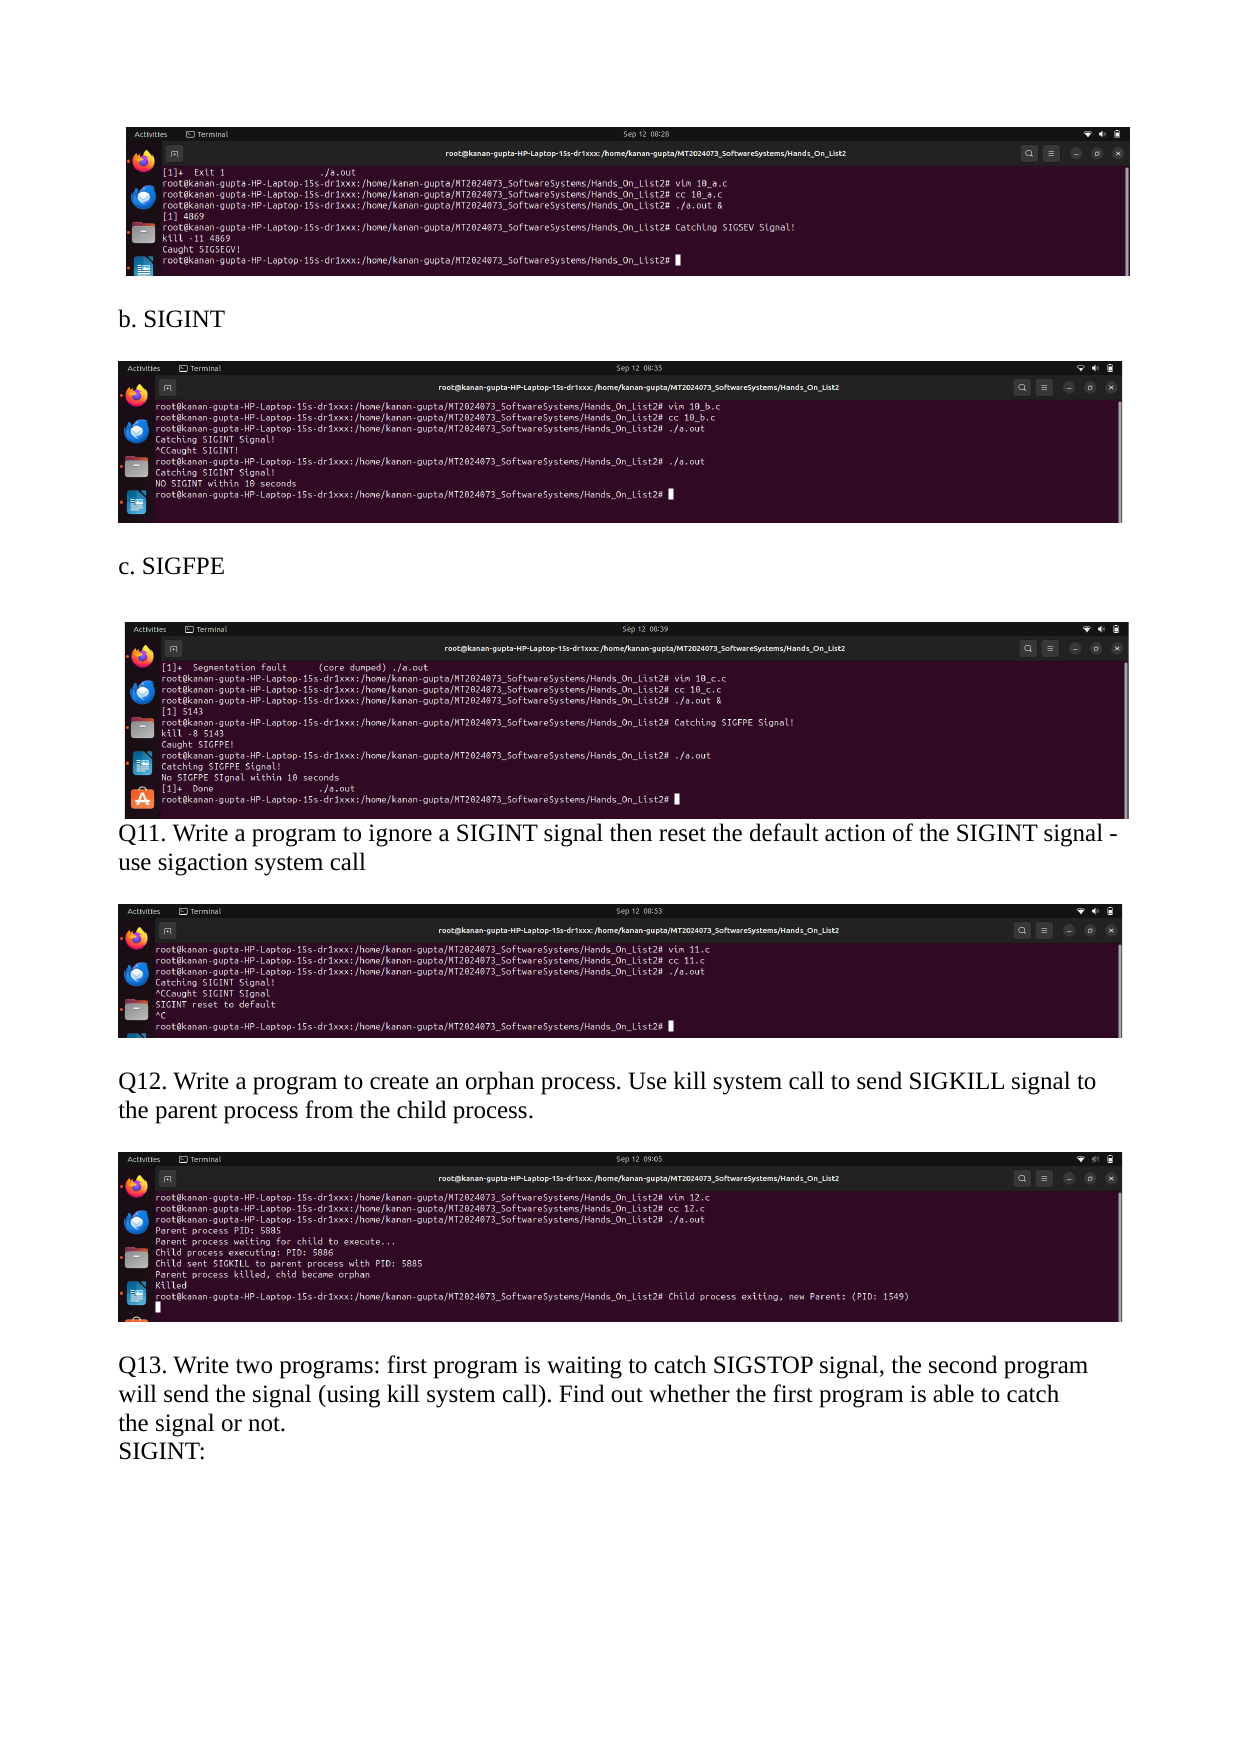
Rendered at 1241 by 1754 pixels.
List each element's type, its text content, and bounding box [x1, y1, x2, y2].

text Q11. Write a program to ignore a SIGINT signal then reset the default action of the SIGINT signal - [118, 608, 1122, 847]
text c. SIGFPE [118, 551, 1122, 580]
text the parent process from the child process. [118, 1095, 1122, 1124]
text the signal or not. [118, 1408, 1122, 1436]
text will send the signal (using kill system call). Find out whether the first program is able to catch [118, 1379, 1122, 1408]
text b. SIGINT [118, 304, 1122, 333]
text use sigaction system call [118, 847, 1122, 876]
text Q12. Write a program to create an orphan process. Use kill system call to send SIGKILL signal to [118, 905, 1122, 1095]
text Q13. Write two programs: first program is waiting to catch SIGSTOP signal, the second program [118, 1153, 1122, 1379]
text SIGINT: [118, 1436, 1122, 1465]
